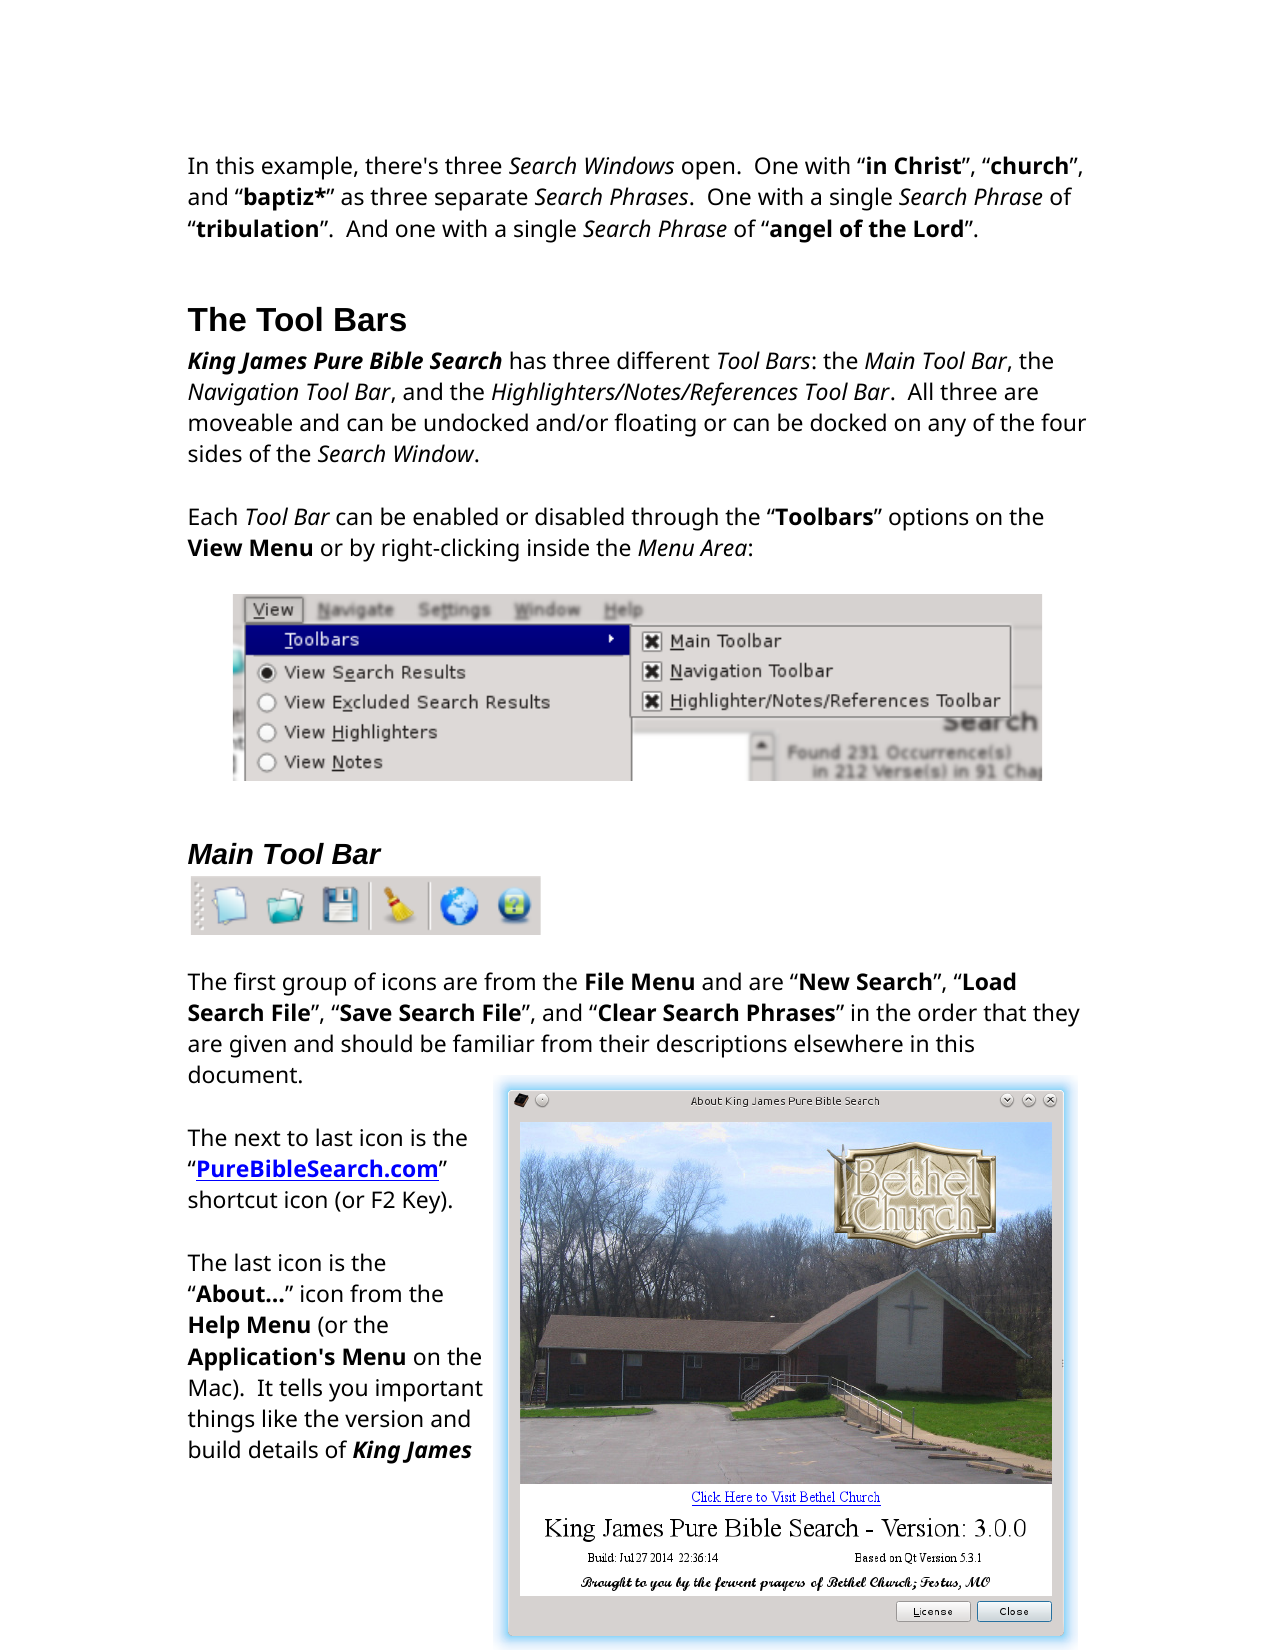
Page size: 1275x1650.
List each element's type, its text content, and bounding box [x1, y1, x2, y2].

subtitle Main Tool Bar [187, 837, 1087, 870]
text The next to last icon is the “PureBibleSearch.com” shortcut icon (or F2 Key). [187, 1122, 493, 1216]
text The last icon is the “About…” icon from the Help Menu (or the Application's Menu on the Mac). It tells you important things like the version and build details of King James [187, 1247, 493, 1466]
subtitle The Tool Bars [187, 300, 1087, 338]
picture [493, 1075, 1078, 1650]
text Each Tool Bar can be enabled or disabled through the “Toolbars” options on the View Menu or by right-clicking inside the Menu Area: [187, 501, 1087, 563]
text In this example, there's three Search Windows open. One with “in Christ”, “church”, and “baptiz*” as three separate Search Phrases. One with a single Search Phrase of “tribulation”. And one with a single Search Phrase of “angel of the Lord”. [187, 150, 1087, 244]
text The first group of icons are from the File Menu and are “New Search”, “Load Search File”, “Save Search File”, and “Clear Search Phrases” in the order that they are given and should be familiar from their descriptions elsewhere in this document. [187, 966, 1087, 1091]
picture [232, 594, 1043, 781]
text King James Pure Bible Search has three different Tool Bars: the Main Tool Bar, the Navigation Tool Bar, and the Highlighters/Notes/References Tool Bar. All three are moveable and can be undocked and/or floating or can be docked on any of the four sides of the Search Window. [187, 345, 1087, 470]
picture [190, 876, 541, 935]
